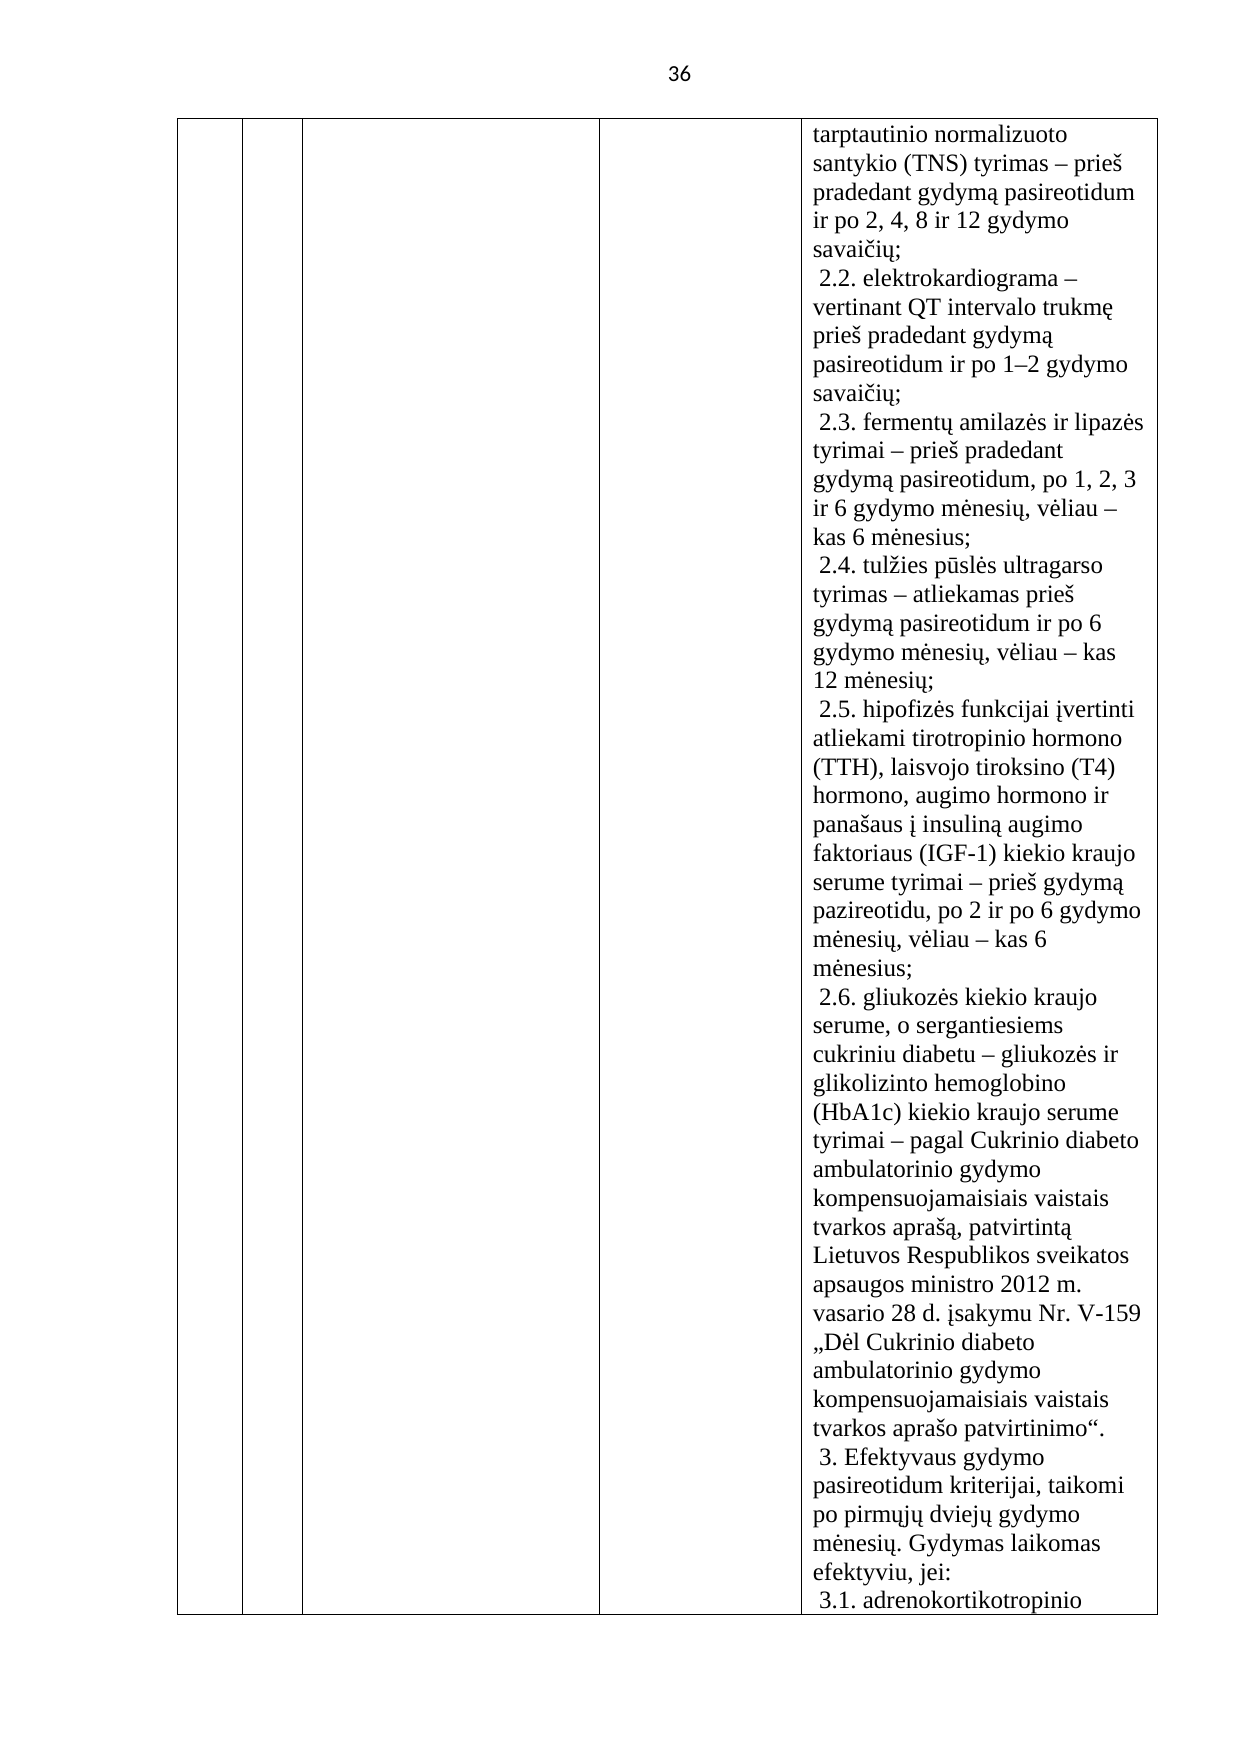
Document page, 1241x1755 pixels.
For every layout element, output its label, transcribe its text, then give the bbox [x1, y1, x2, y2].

table_cell [178, 119, 242, 1614]
table_cell [243, 119, 302, 1614]
table_cell tarptautinio normalizuoto santykio (TNS) tyrimas – prieš pradedant gydymą pasireotidum ir po 2, 4, 8 ir 12 gydymo savaičių; 2.2. elektrokardiograma – vertinant QT intervalo trukmę prieš pradedant gydymą pasireotidum ir po 1–2 gydymo savaičių; 2.3. fermentų amilazės ir lipazės tyrimai – prieš pradedant gydymą pasireotidum, po 1, 2, 3 ir 6 gydymo mėnesių, vėliau – kas 6 mėnesius; 2.4. tulžies pūslės ultragarso tyrimas – atliekamas prieš gydymą pasireotidum ir po 6 gydymo mėnesių, vėliau – kas 12 mėnesių; 2.5. hipofizės funkcijai įvertinti atliekami tirotropinio hormono (TTH), laisvojo tiroksino (T4) hormono, augimo hormono ir panašaus į insuliną augimo faktoriaus (IGF-1) kiekio kraujo serume tyrimai – prieš gydymą pazireotidu, po 2 ir po 6 gydymo mėnesių, vėliau – kas 6 mėnesius; 2.6. gliukozės kiekio kraujo serume, o sergantiesiems cukriniu diabetu – gliukozės ir glikolizinto hemoglobino (HbA1c) kiekio kraujo serume tyrimai – pagal Cukrinio diabeto ambulatorinio gydymo kompensuojamaisiais vaistais tvarkos aprašą, patvirtintą Lietuvos Respublikos sveikatos apsaugos ministro 2012 m. vasario 28 d. įsakymu Nr. V-159 „Dėl Cukrinio diabeto ambulatorinio gydymo kompensuojamaisiais vaistais tvarkos aprašo patvirtinimo“. 3. Efektyvaus gydymo pasireotidum kriterijai, taikomi po pirmųjų dviejų gydymo mėnesių. Gydymas laikomas efektyviu, jei: 3.1. adrenokortikotropinio [802, 119, 1157, 1614]
table_cell [303, 119, 599, 1614]
table_cell [600, 119, 801, 1614]
